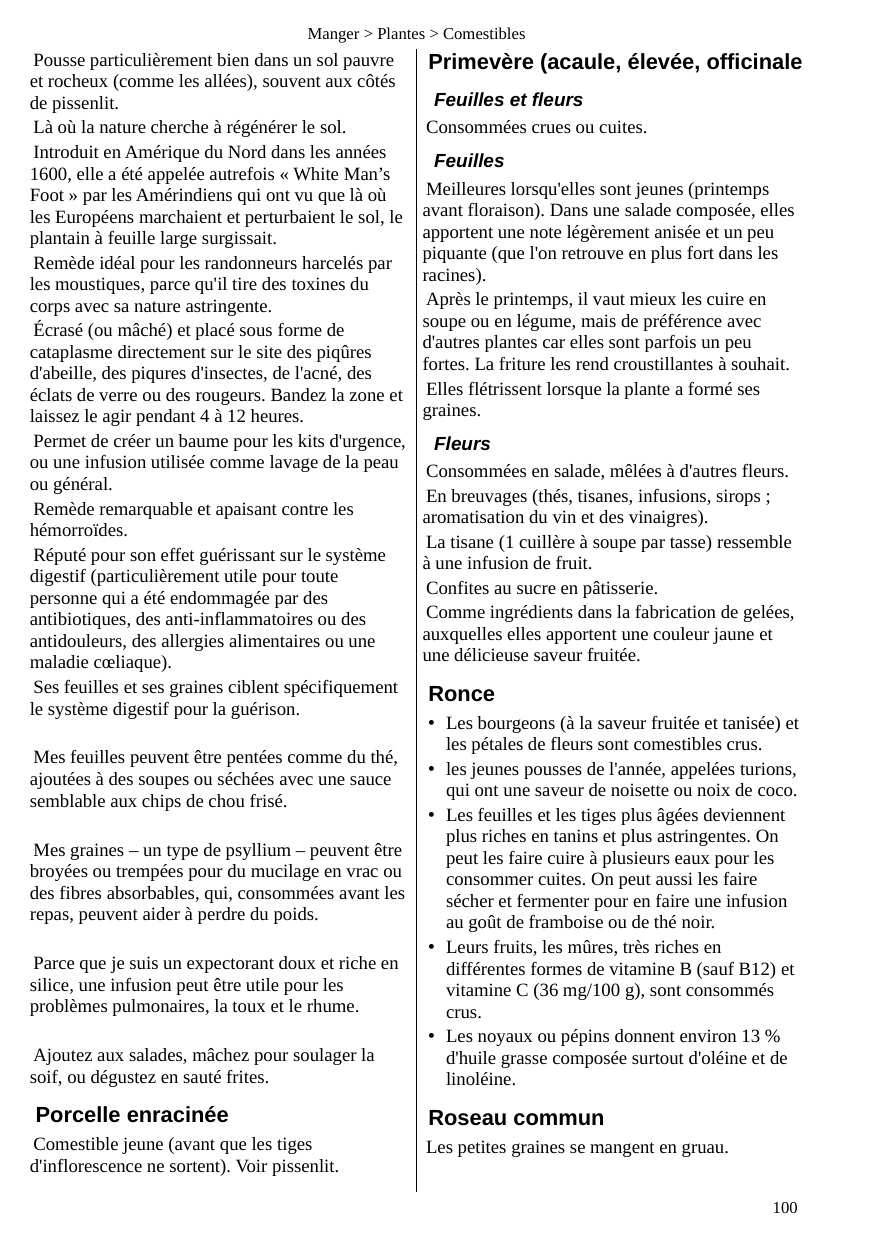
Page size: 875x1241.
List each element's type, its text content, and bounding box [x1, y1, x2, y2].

text Elles flétrissent lorsque la plante a formé ses graines. [422, 377, 803, 421]
text Parce que je suis un expectorant doux et riche en silice, une infusion peut être utile pour les problèmes pulmonaires, la toux et le rhume.🌱 [29, 952, 411, 1017]
text Remède remarquable et apaisant contre les hémorroïdes. [29, 497, 411, 541]
subtitle Ronce [428, 680, 803, 706]
text Écrasé (ou mâché) et placé sous forme de cataplasme directement sur le site des piqûres d'abeille, des piqures d'insectes, de l'acné, des éclats de verre ou des rougeurs. Bandez la zone et laissez le agir pendant 4 à 12 heures. [29, 319, 411, 427]
text En breuvages (thés, tisanes, infusions, sirops ; aromatisation du vin et des vinaigres). [422, 484, 803, 528]
text Après le printemps, il vaut mieux les cuire en soupe ou en légume, mais de préférence avec d'autres plantes car elles sont parfois un peu fortes. La friture les rend croustillantes à souhait. [422, 288, 803, 374]
subtitle Primevère (acaule, élevée, officinale [428, 49, 803, 74]
text Comestible jeune (avant que les tiges d'inflorescence ne sortent). Voir pissenlit. [29, 1133, 411, 1176]
text Mes feuilles peuvent être pentées comme du thé, ajoutées à des soupes ou séchées avec une sauce semblable aux chips de chou frisé. [29, 746, 411, 811]
text Meilleures lorsqu'elles sont jeunes (printemps avant floraison). Dans une salade composée, elles apportent une note légèrement anisée et un peu piquante (que l'on retrouve en plus fort dans les racines). [422, 177, 803, 285]
text Mes graines – un type de psyllium – peuvent être broyées ou trempées pour du mucilage en vrac ou des fibres absorbables, qui, consommées avant les repas, peuvent aider à perdre du poids. [29, 838, 411, 925]
text Réputé pour son effet guérissant sur le système digestif (particulièrement utile pour toute personne qui a été endommagée par des antibiotiques, des anti-inflammatoires ou des antidouleurs, des allergies alimentaires ou une maladie cœliaque). [29, 543, 411, 673]
subtitle Fleurs [434, 432, 803, 454]
text Comme ingrédients dans la fabrication de gelées, auxquelles elles apportent une couleur jaune et une délicieuse saveur fruitée. [422, 601, 803, 666]
text Permet de créer un baume pour les kits d'urgence, ou une infusion utilisée comme lavage de la peau ou général. [29, 430, 411, 494]
subtitle Roseau commun [428, 1104, 803, 1130]
list Leurs fruits, les mûres, très riches en différentes formes de vitamine B (sauf B12) et vitamine C (36 mg/100 g), sont consommés crus. [428, 936, 803, 1022]
subtitle Feuilles et fleurs [434, 89, 803, 111]
subtitle Feuilles [434, 150, 803, 172]
list Les bourgeons (à la saveur fruitée et tanisée) et les pétales de fleurs sont comestibles crus. [428, 712, 803, 755]
text Consommées en salade, mêlées à d'autres fleurs. [422, 460, 803, 482]
list les jeunes pousses de l'année, appelées turions, qui ont une saveur de noisette ou noix de coco. [428, 758, 803, 801]
text Ajoutez aux salades, mâchez pour soulager la soif, ou dégustez en sauté frites. [29, 1044, 411, 1087]
text Là où la nature cherche à régénérer le sol. [29, 116, 411, 138]
text Introduit en Amérique du Nord dans les années 1600, elle a été appelée autrefois « White Man’s Foot » par les Amérindiens qui ont vu que là où les Européens marchaient et perturbaient le sol, le plantain à feuille large surgissait. [29, 141, 411, 249]
list Les noyaux ou pépins donnent environ 13 % d'huile grasse composée surtout d'oléine et de linoléine. [428, 1025, 803, 1090]
text Ses feuilles et ses graines ciblent spécifiquement le système digestif pour la guérison. [29, 676, 411, 719]
text Remède idéal pour les randonneurs harcelés par les moustiques, parce qu'il tire des toxines du corps avec sa nature astringente. [29, 252, 411, 316]
text Les petites graines se mangent en gruau. [422, 1136, 803, 1157]
list Les feuilles et les tiges plus âgées deviennent plus riches en tanins et plus astringentes. On peut les faire cuire à plusieurs eaux pour les consommer cuites. On peut aussi les faire sécher et fermenter pour en faire une infusion au goût de framboise ou de thé noir. [428, 804, 803, 933]
text Pousse particulièrement bien dans un sol pauvre et rocheux (comme les allées), souvent aux côtés de pissenlit. [29, 49, 411, 113]
subtitle Porcelle enracinée [35, 1102, 411, 1127]
text Consommées crues ou cuites. [422, 116, 803, 138]
text La tisane (1 cuillère à soupe par tasse) ressemble à une infusion de fruit. [422, 531, 803, 574]
text Confites au sucre en pâtisserie. [422, 577, 803, 598]
